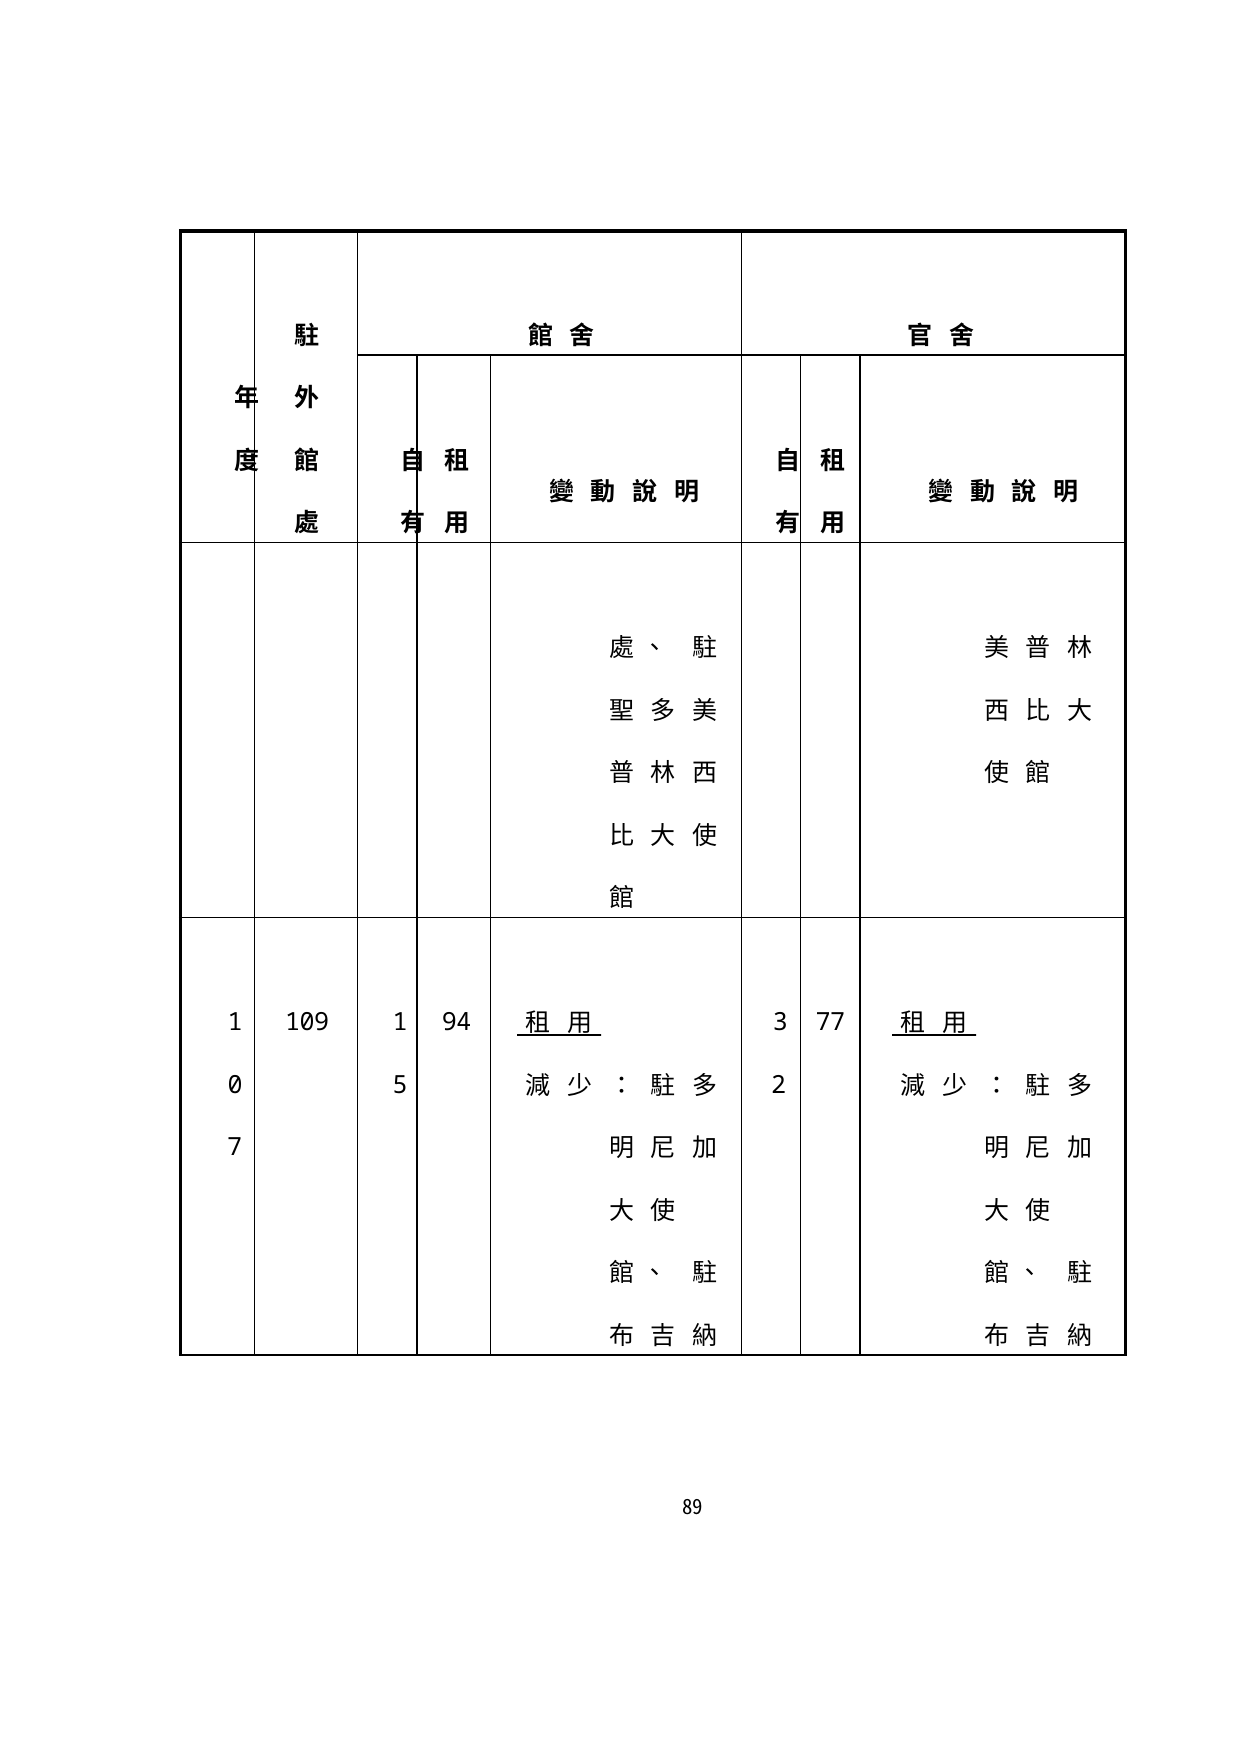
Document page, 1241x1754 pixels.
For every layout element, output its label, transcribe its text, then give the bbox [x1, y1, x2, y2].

table_cell 自有 [358, 356, 416, 542]
table_cell 租用 [801, 356, 859, 542]
table_cell 32 [742, 918, 800, 1354]
table_cell 變動說明 [491, 356, 741, 542]
table_cell 變動說明 [861, 356, 1124, 542]
table_header 館舍 [358, 233, 741, 354]
table_header 官舍 [742, 233, 1124, 354]
table_cell [255, 543, 357, 917]
table_cell 自有 [742, 356, 800, 542]
table_cell 107 [182, 918, 254, 1354]
table_cell [358, 543, 416, 917]
table_cell 94 [418, 918, 490, 1354]
table_cell 77 [801, 918, 859, 1354]
table_cell 美普林西比大使館 [861, 543, 1124, 917]
table_cell 租用 減少：駐多明尼加大使館、駐布吉納 [861, 918, 1124, 1354]
table_cell [801, 543, 859, 917]
table_cell 109 [255, 918, 357, 1354]
table_cell 15 [358, 918, 416, 1354]
table_header 年度 [182, 233, 254, 542]
table_cell [742, 543, 800, 917]
table_cell [182, 543, 254, 917]
table_cell 租用 [418, 356, 490, 542]
table_cell 處、駐聖多美普林西比大使館 [491, 543, 741, 917]
table_header 駐外館處總數 [255, 233, 357, 542]
table_cell [418, 543, 490, 917]
table_cell 租用 減少：駐多明尼加大使館、駐布吉納 [491, 918, 741, 1354]
